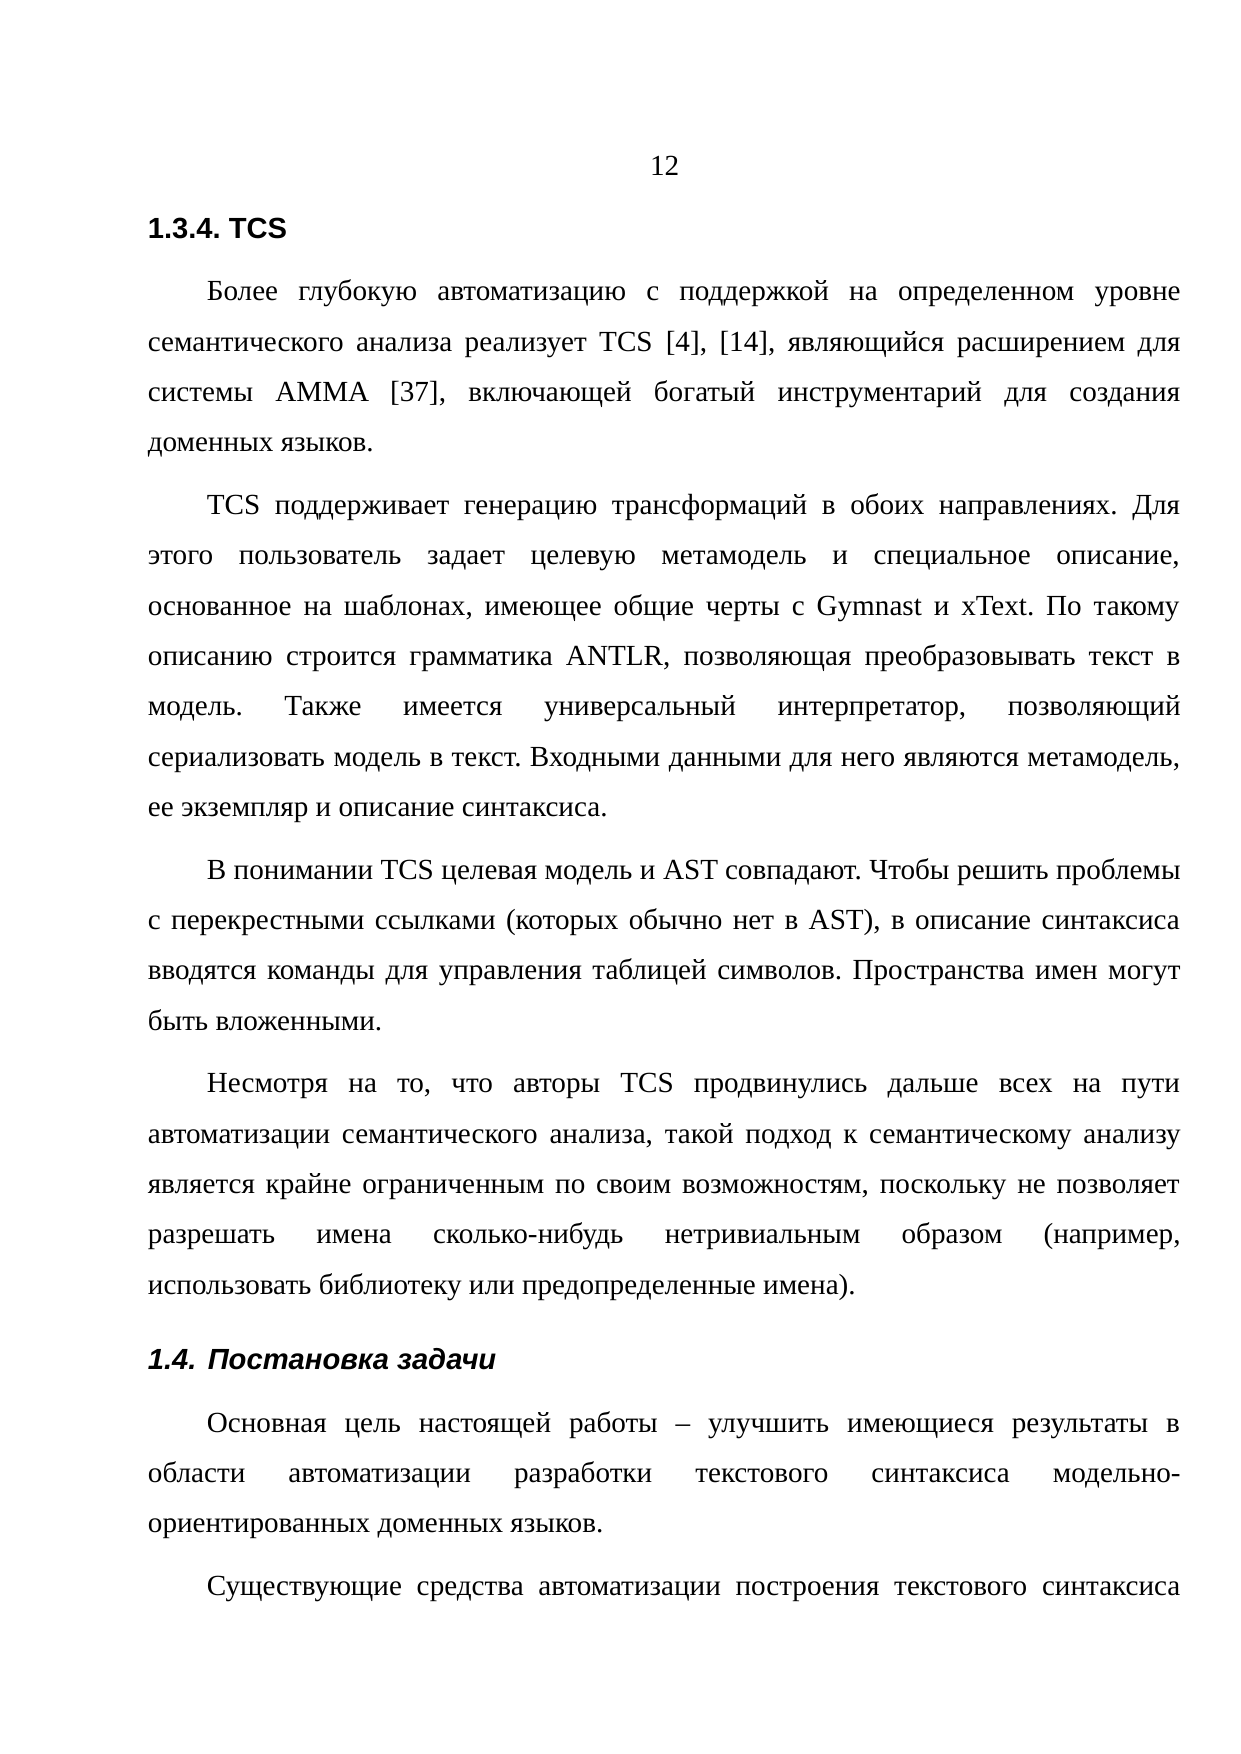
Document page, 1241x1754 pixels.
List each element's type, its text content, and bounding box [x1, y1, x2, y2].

text Более глубокую автоматизацию с поддержкой на определенном уровне семантического анализа реализует TCS [4], [14], являющийся расширением для системы AMMA [37], включающей богатый инструментарий для создания доменных языков. [148, 273, 1181, 458]
text В понимании TCS целевая модель и AST совпадают. Чтобы решить проблемы с перекрестными ссылками (которых обычно нет в AST), в описание синтаксиса вводятся команды для управления таблицей символов. Пространства имен могут быть вложенными. [148, 852, 1181, 1036]
text TCS поддерживает генерацию трансформаций в обоих направлениях. Для этого пользователь задает целевую метамодель и специальное описание, основанное на шаблонах, имеющее общие черты с Gymnast и xText. По такому описанию строится грамматика ANTLR, позволяющая преобразовывать текст в модель. Также имеется универсальный интерпретатор, позволяющий сериализовать модель в текст. Входными данными для него являются метамодель, ее экземпляр и описание синтаксиса. [148, 487, 1181, 823]
subtitle TCS [148, 211, 1181, 244]
text Основная цель настоящей работы – улучшить имеющиеся результаты в области автоматизации разработки текстового синтаксиса модельно-ориентированных доменных языков. [148, 1405, 1181, 1539]
text Несмотря на то, что авторы TCS продвинулись дальше всех на пути автоматизации семантического анализа, такой подход к семантическому анализу является крайне ограниченным по своим возможностям, поскольку не позволяет разрешать имена сколько-нибудь нетривиальным образом (например, использовать библиотеку или предопределенные имена). [148, 1066, 1181, 1300]
subtitle Постановка задачи [148, 1342, 1181, 1376]
text Существующие средства автоматизации построения текстового синтаксиса [148, 1568, 1181, 1602]
